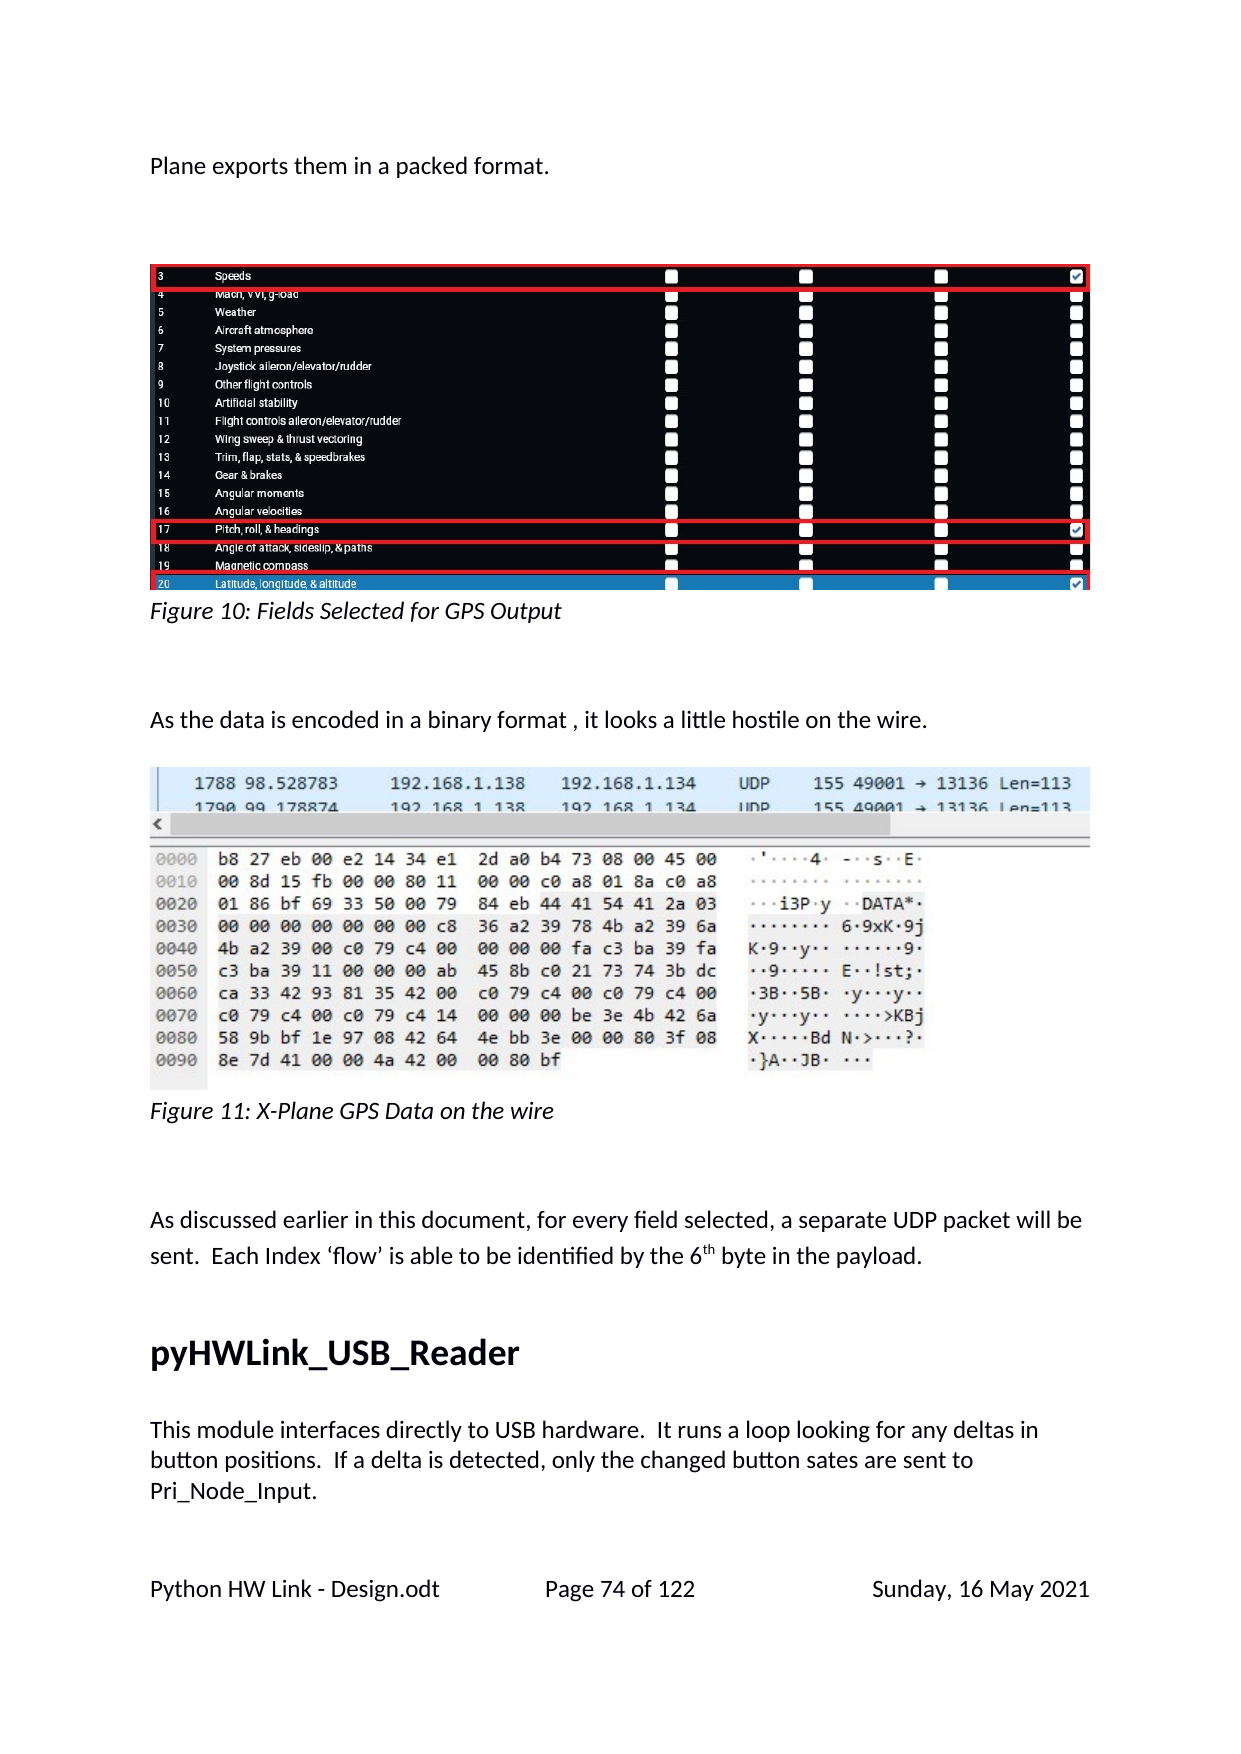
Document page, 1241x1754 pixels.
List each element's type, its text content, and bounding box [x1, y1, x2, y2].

text Plane exports them in a packed format. [150, 150, 1090, 181]
text As discussed earlier in this document, for every field selected, a separate UDP packet will be sent. Each Index ‘flow’ is able to be identified by the 6th byte in the payload. [150, 1204, 1090, 1271]
picture [150, 767, 1091, 1090]
picture [150, 264, 1091, 590]
text As the data is encoded in a binary format , it looks a little hostile on the wire. [150, 704, 1090, 734]
text This module interfaces directly to USB hardware. It runs a loop looking for any deltas in button positions. If a delta is detected, only the changed button sates are sent to Pri_Node_Input. [150, 1414, 1090, 1505]
subtitle pyHWLink_USB_Reader [150, 1329, 1090, 1375]
text Figure 11: X-Plane GPS Data on the wire [150, 1090, 1090, 1126]
text Figure 10: Fields Selected for GPS Output [150, 590, 1090, 626]
